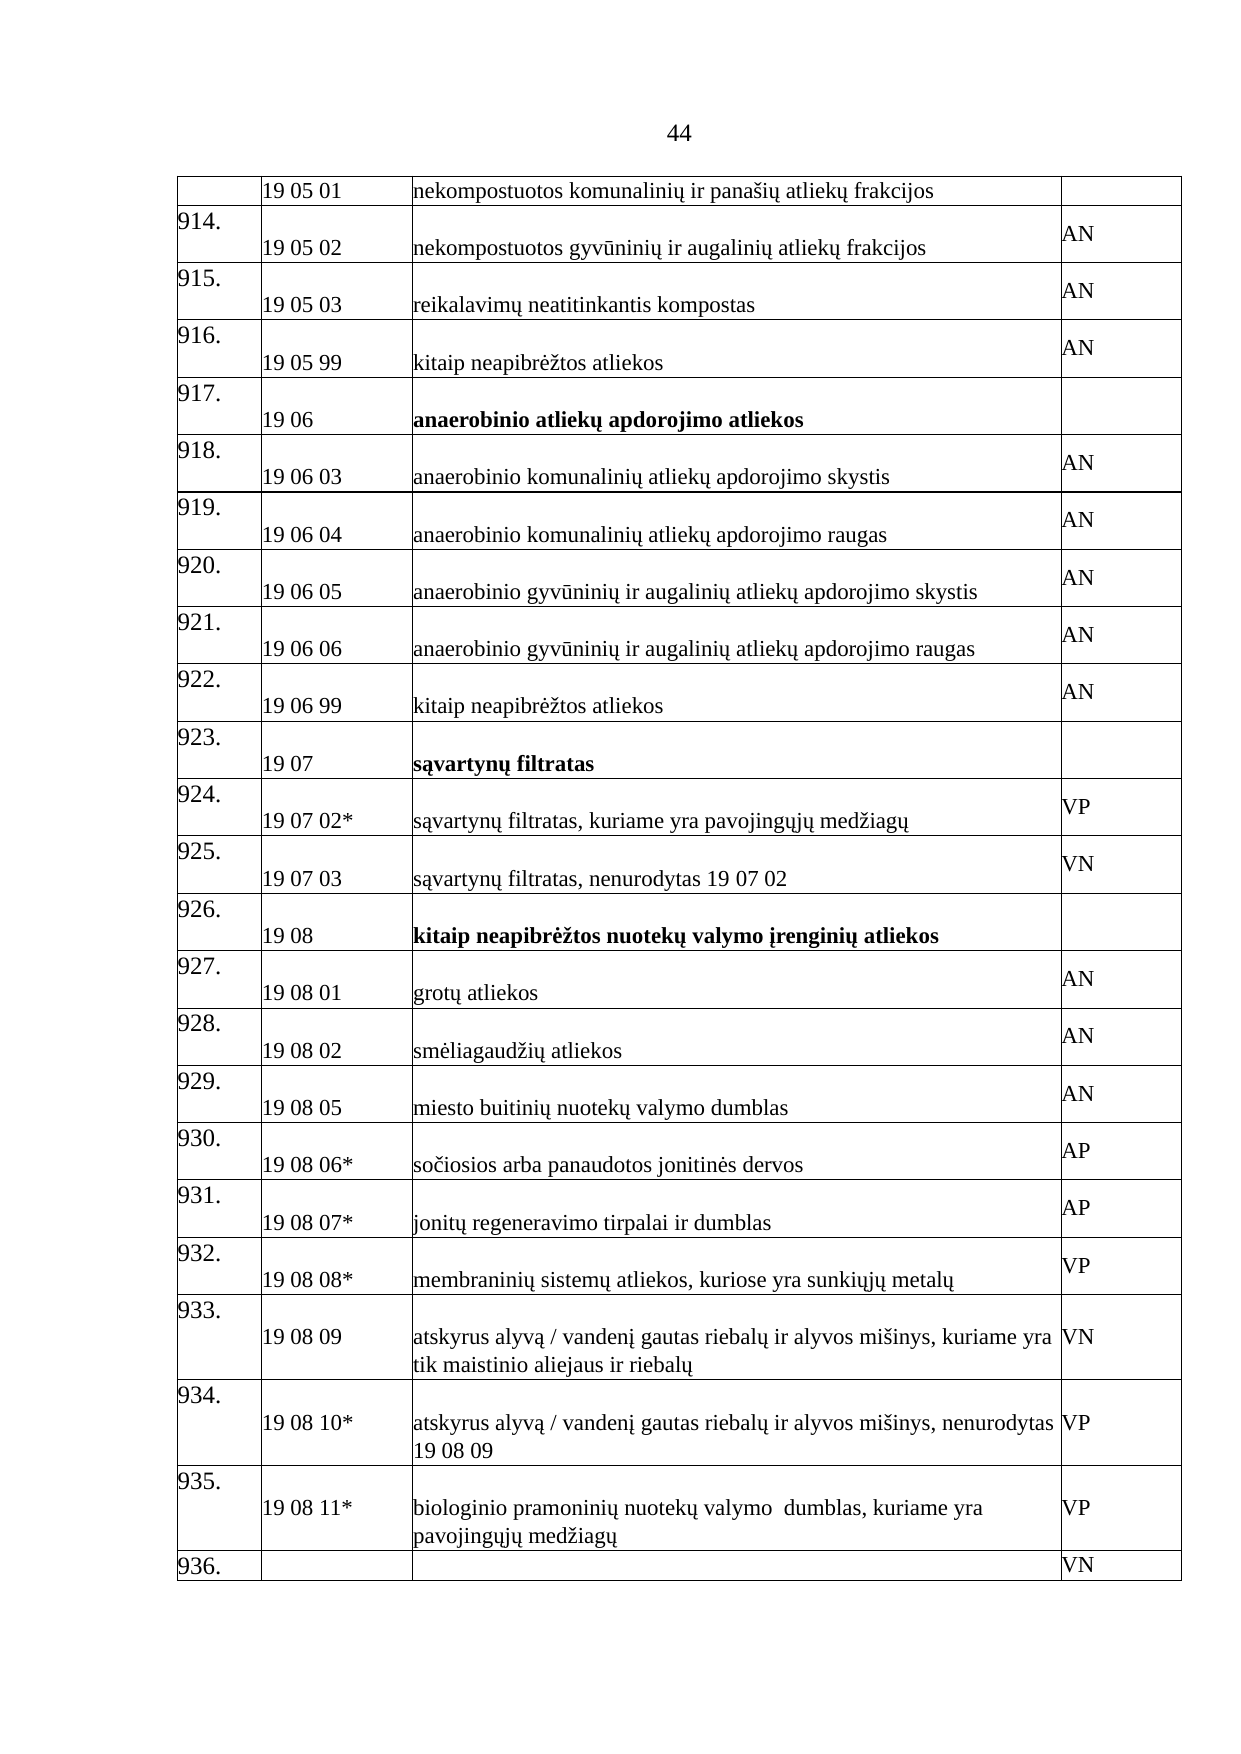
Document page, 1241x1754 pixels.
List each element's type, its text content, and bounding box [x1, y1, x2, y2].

table_cell 19 07 03 [262, 836, 412, 893]
table_cell 934. [178, 1380, 261, 1465]
table_cell 919. [178, 493, 261, 549]
table_cell atskyrus alyvą / vandenį gautas riebalų ir alyvos mišinys, nenurodytas 19 08 09 [413, 1380, 1061, 1465]
table_cell AN [1062, 435, 1181, 491]
table_cell 935. [178, 1466, 261, 1550]
table_cell 916. [178, 320, 261, 377]
table_cell 926. [178, 894, 261, 950]
table_cell anaerobinio atliekų apdorojimo atliekos [413, 378, 1061, 434]
table_cell atskyrus alyvą / vandenį gautas riebalų ir alyvos mišinys, kuriame yra tik maistinio aliejaus ir riebalų [413, 1295, 1061, 1379]
table_cell smėliagaudžių atliekos [413, 1009, 1061, 1065]
table_cell 19 06 [262, 378, 412, 434]
table_cell 925. [178, 836, 261, 893]
table_cell miesto buitinių nuotekų valymo dumblas [413, 1066, 1061, 1122]
table_cell nekompostuotos gyvūninių ir augalinių atliekų frakcijos [413, 206, 1061, 262]
table_cell AN [1062, 263, 1181, 319]
table_cell 19 06 06 [262, 607, 412, 663]
table_cell 19 08 [262, 894, 412, 950]
table_cell 19 06 05 [262, 550, 412, 606]
table_cell 19 08 06* [262, 1123, 412, 1179]
table_cell 19 08 08* [262, 1238, 412, 1294]
table_cell kitaip neapibrėžtos atliekos [413, 320, 1061, 377]
table_cell AN [1062, 206, 1181, 262]
table_cell AN [1062, 1066, 1181, 1122]
table_cell sąvartynų filtratas [413, 722, 1061, 778]
table_cell 19 08 07* [262, 1180, 412, 1237]
table_cell AN [1062, 1009, 1181, 1065]
table_cell VN [1062, 836, 1181, 893]
table_cell 929. [178, 1066, 261, 1122]
table_cell anaerobinio komunalinių atliekų apdorojimo raugas [413, 493, 1061, 549]
table_cell 19 06 99 [262, 664, 412, 721]
table_cell VP [1062, 1380, 1181, 1465]
table_cell VP [1062, 1466, 1181, 1550]
table_cell 933. [178, 1295, 261, 1379]
table_cell AN [1062, 607, 1181, 663]
table_cell 19 07 02* [262, 779, 412, 835]
table_cell [1062, 378, 1181, 434]
table_cell 931. [178, 1180, 261, 1237]
table_cell 19 08 11* [262, 1466, 412, 1550]
table_cell VP [1062, 1238, 1181, 1294]
table_cell sąvartynų filtratas, nenurodytas 19 07 02 [413, 836, 1061, 893]
table_cell AN [1062, 951, 1181, 1007]
table_cell 922. [178, 664, 261, 721]
table_cell 19 08 05 [262, 1066, 412, 1122]
table_cell AN [1062, 550, 1181, 606]
table_cell sąvartynų filtratas, kuriame yra pavojingųjų medžiagų [413, 779, 1061, 835]
table_cell 914. [178, 206, 261, 262]
table_cell AP [1062, 1123, 1181, 1179]
table_cell 930. [178, 1123, 261, 1179]
table_cell AP [1062, 1180, 1181, 1237]
table_cell 19 05 02 [262, 206, 412, 262]
table_cell AN [1062, 320, 1181, 377]
table_cell [178, 177, 261, 205]
table_cell nekompostuotos komunalinių ir panašių atliekų frakcijos [413, 177, 1061, 205]
table_cell [262, 1551, 412, 1580]
table_cell grotų atliekos [413, 951, 1061, 1007]
table_cell anaerobinio gyvūninių ir augalinių atliekų apdorojimo skystis [413, 550, 1061, 606]
table_cell 19 06 04 [262, 493, 412, 549]
table_cell VN [1062, 1551, 1181, 1580]
table_cell 927. [178, 951, 261, 1007]
table_cell 19 05 01 [262, 177, 412, 205]
table_cell 19 05 03 [262, 263, 412, 319]
table_cell 19 06 03 [262, 435, 412, 491]
table_cell 19 08 01 [262, 951, 412, 1007]
table_cell 19 08 09 [262, 1295, 412, 1379]
table_cell AN [1062, 664, 1181, 721]
table_cell VP [1062, 779, 1181, 835]
table_cell 19 07 [262, 722, 412, 778]
table_cell AN [1062, 493, 1181, 549]
table_cell 932. [178, 1238, 261, 1294]
table_cell anaerobinio komunalinių atliekų apdorojimo skystis [413, 435, 1061, 491]
table_cell 915. [178, 263, 261, 319]
table_cell VN [1062, 1295, 1181, 1379]
table_cell [1062, 722, 1181, 778]
table_cell 19 08 02 [262, 1009, 412, 1065]
table_cell jonitų regeneravimo tirpalai ir dumblas [413, 1180, 1061, 1237]
table_cell 920. [178, 550, 261, 606]
table_cell sočiosios arba panaudotos jonitinės dervos [413, 1123, 1061, 1179]
table_cell 19 05 99 [262, 320, 412, 377]
table_cell kitaip neapibrėžtos nuotekų valymo įrenginių atliekos [413, 894, 1061, 950]
table_cell anaerobinio gyvūninių ir augalinių atliekų apdorojimo raugas [413, 607, 1061, 663]
table_cell kitaip neapibrėžtos atliekos [413, 664, 1061, 721]
table_cell 917. [178, 378, 261, 434]
table_cell [413, 1551, 1061, 1580]
table_cell 19 08 10* [262, 1380, 412, 1465]
table_cell 918. [178, 435, 261, 491]
table_cell 928. [178, 1009, 261, 1065]
table_cell [1062, 894, 1181, 950]
table_cell biologinio pramoninių nuotekų valymo dumblas, kuriame yra pavojingųjų medžiagų [413, 1466, 1061, 1550]
table_cell 923. [178, 722, 261, 778]
table_cell membraninių sistemų atliekos, kuriose yra sunkiųjų metalų [413, 1238, 1061, 1294]
table_cell [1062, 177, 1181, 205]
table_cell 936. [178, 1551, 261, 1580]
table_cell reikalavimų neatitinkantis kompostas [413, 263, 1061, 319]
table_cell 924. [178, 779, 261, 835]
table_cell 921. [178, 607, 261, 663]
